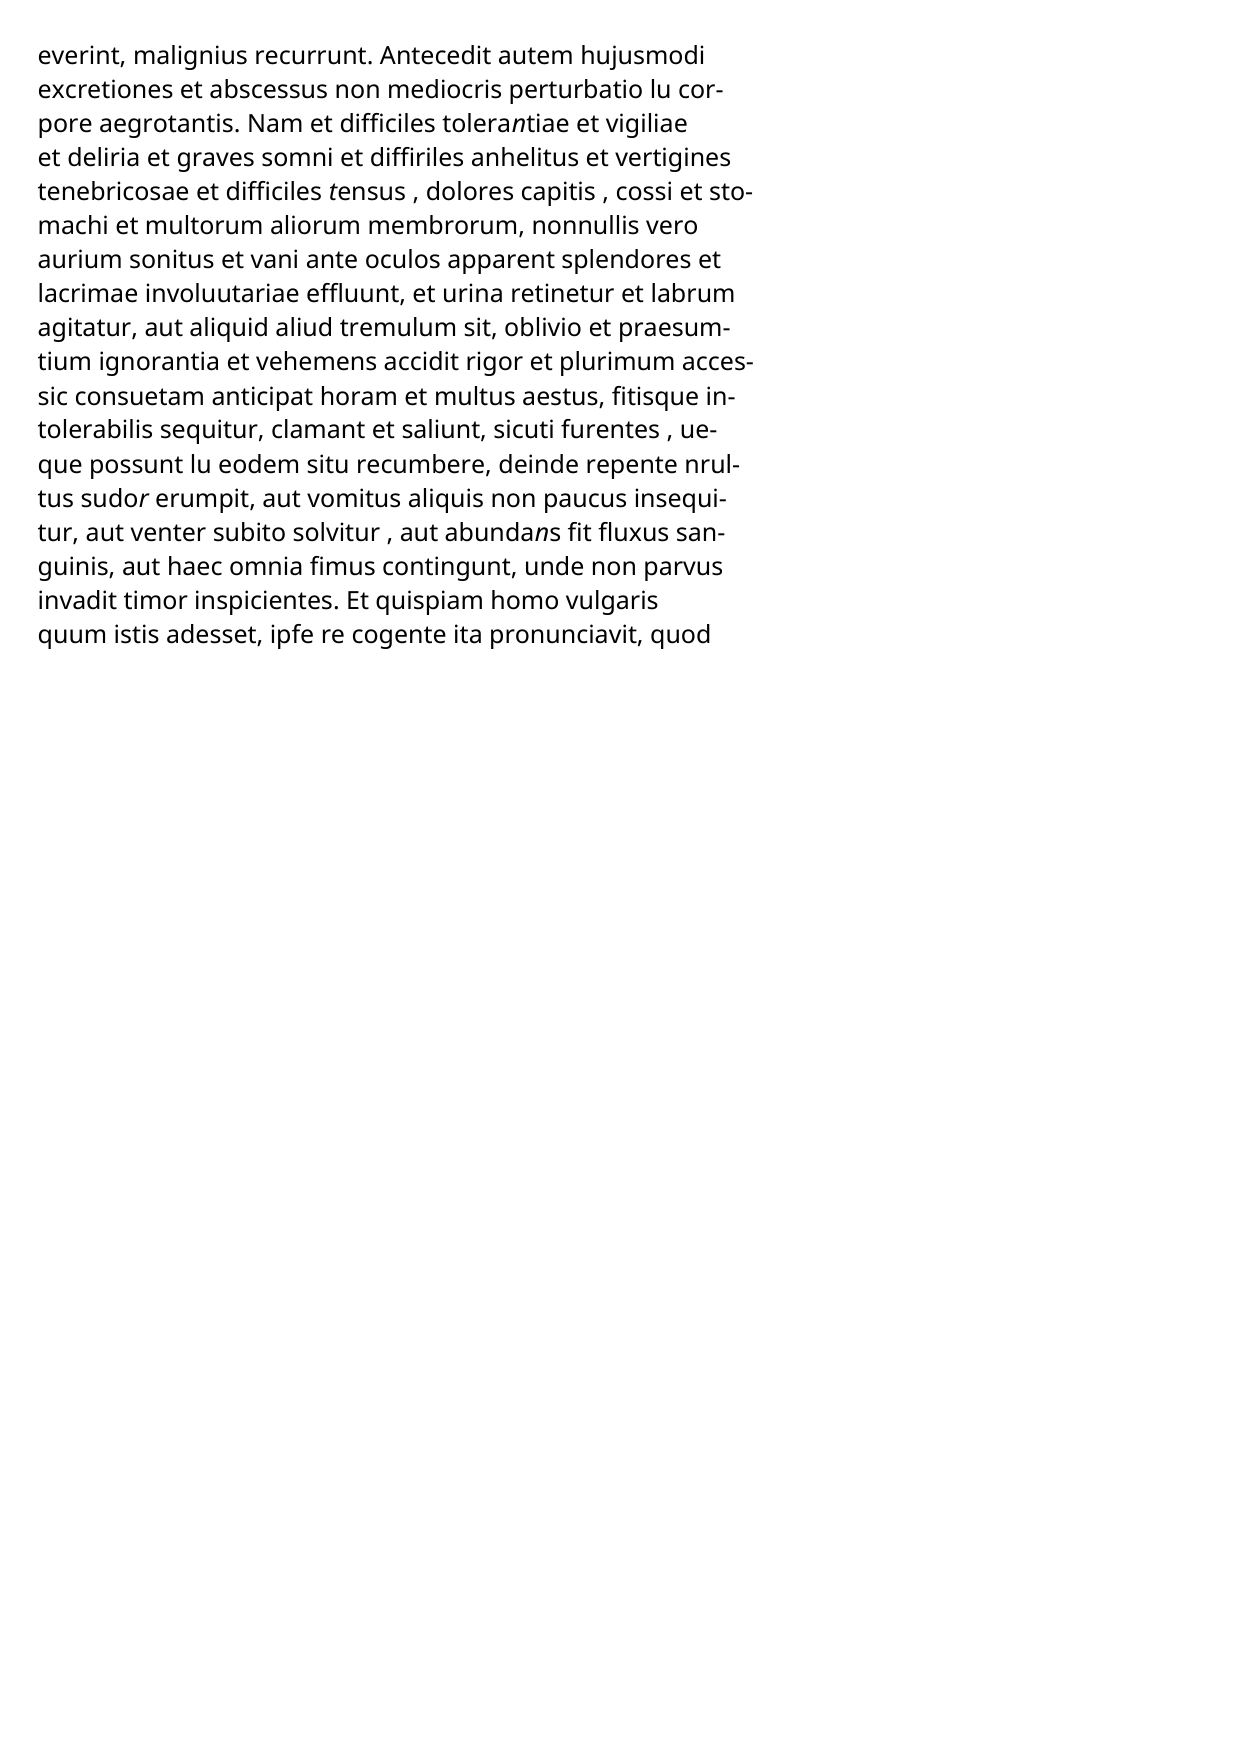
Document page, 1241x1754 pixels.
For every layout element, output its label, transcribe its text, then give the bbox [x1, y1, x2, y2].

text everint, malignius recurrunt. Antecedit autem hujusmodi excretiones et abscessus non mediocris perturbatio lu cor- pore aegrotantis. Nam et difficiles tolerantiae et vigiliae et deliria et graves somni et diffiriles anhelitus et vertigines tenebricosae et difficiles tensus , dolores capitis , cossi et sto- machi et multorum aliorum membrorum, nonnullis vero aurium sonitus et vani ante oculos apparent splendores et lacrimae involuutariae effluunt, et urina retinetur et labrum agitatur, aut aliquid aliud tremulum sit, oblivio et praesum- tium ignorantia et vehemens accidit rigor et plurimum acces- sic consuetam anticipat horam et multus aestus, fitisque in- tolerabilis sequitur, clamant et saliunt, sicuti furentes , ue- que possunt lu eodem situ recumbere, deinde repente nrul- tus sudor erumpit, aut vomitus aliquis non paucus insequi- tur, aut venter subito solvitur , aut abundans fit fluxus san- guinis, aut haec omnia fimus contingunt, unde non parvus invadit timor inspicientes. Et quispiam homo vulgaris quum istis adesset, ipfe re cogente ita pronunciavit, quod [37, 37, 1203, 651]
